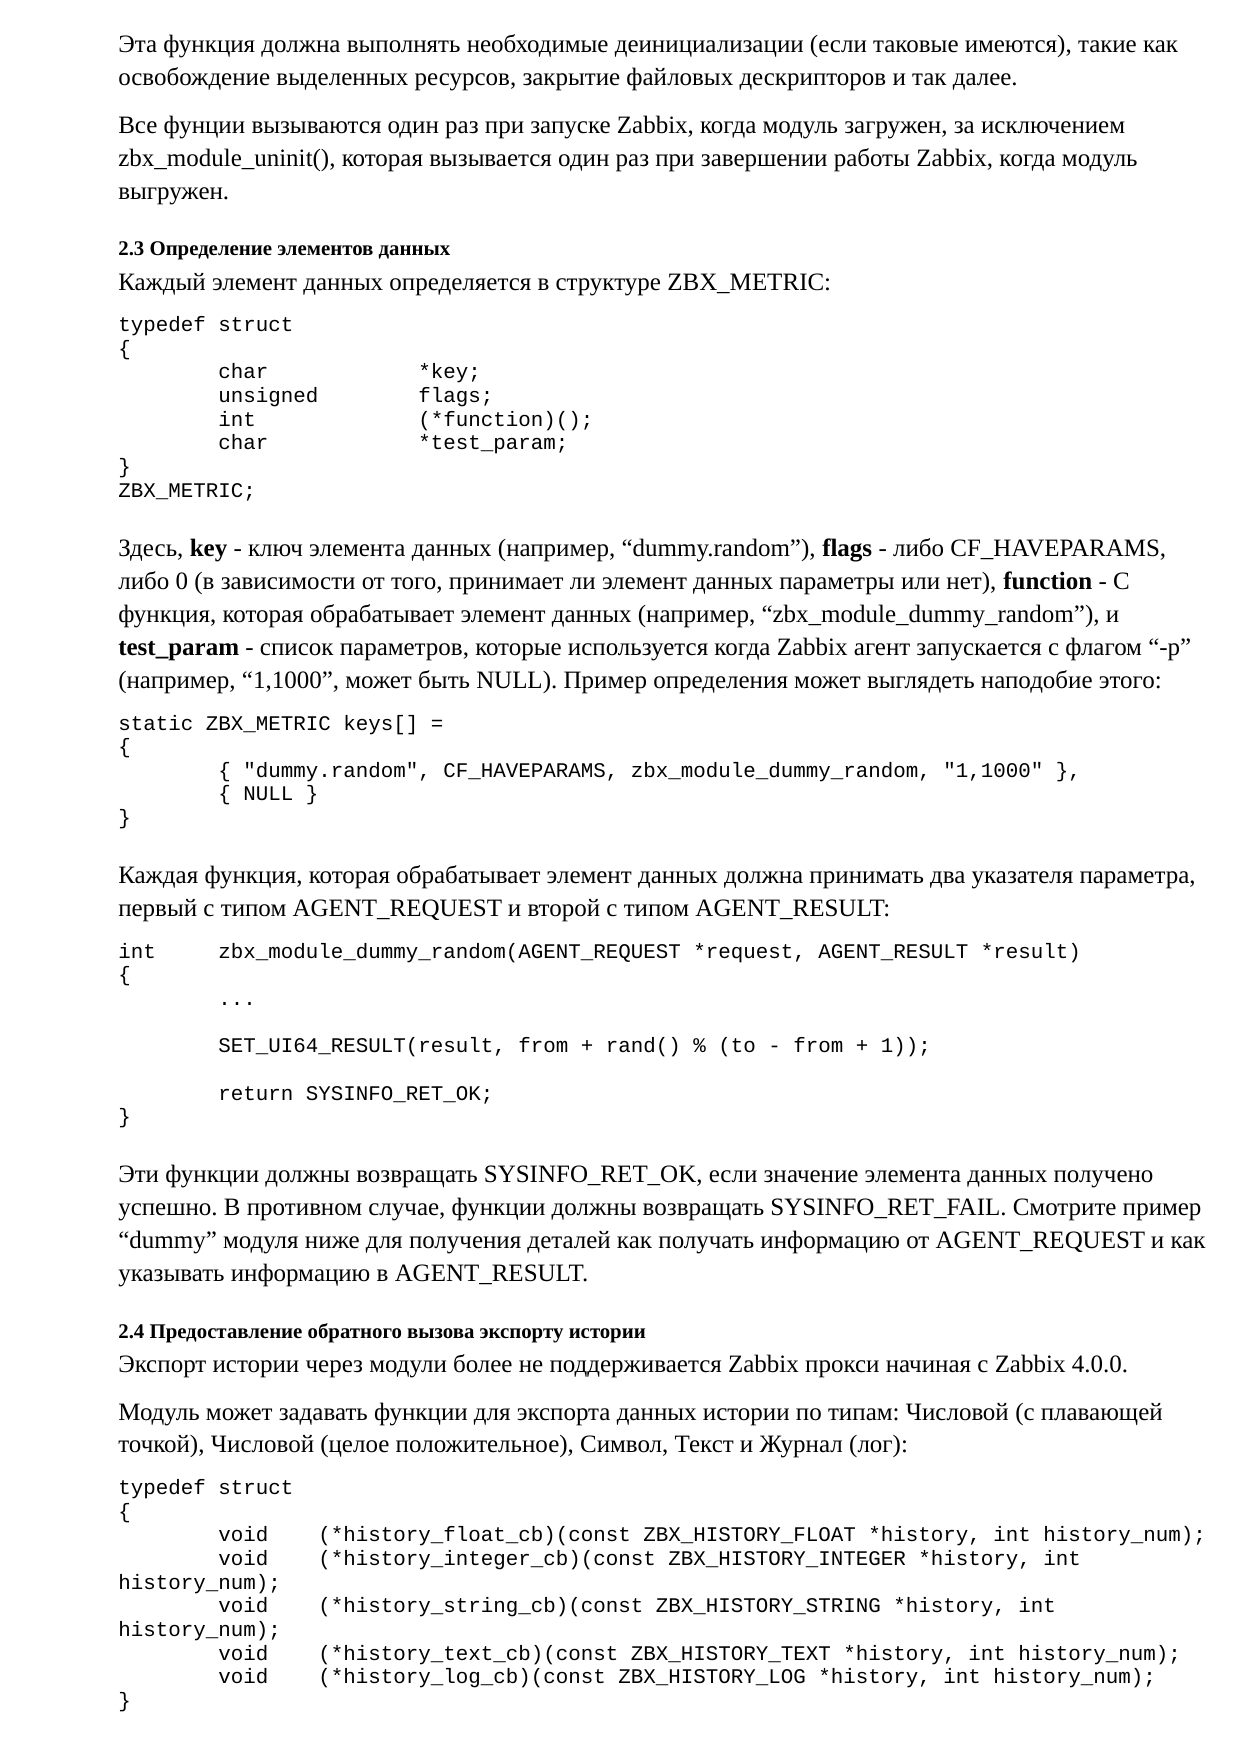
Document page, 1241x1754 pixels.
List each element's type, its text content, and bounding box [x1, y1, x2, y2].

text SET_UI64_RESULT(result, from + rand() % (to - from + 1)); [118, 1035, 1211, 1059]
subtitle 2.3 Определение элементов данных [118, 236, 1211, 260]
text char *test_param; [118, 432, 1211, 456]
text Здесь, key - ключ элемента данных (например, “dummy.random”), flags - либо CF_HAVEPARAMS, либо 0 (в зависимости от того, принимает ли элемент данных параметры или нет), function - C функция, которая обрабатывает элемент данных (например, “zbx_module_dummy_random”), и test_param - список параметров, которые используется когда Zabbix агент запускается с флагом “-p” (например, “1,1000”, может быть NULL). Пример определения может выглядеть наподобие этого: [118, 533, 1211, 694]
text return SYSINFO_RET_OK; [118, 1083, 1211, 1106]
text Каждая функция, которая обрабатывает элемент данных должна принимать два указателя параметра, первый с типом AGENT_REQUEST и второй с типом AGENT_RESULT: [118, 860, 1211, 922]
text void (*history_text_cb)(const ZBX_HISTORY_TEXT *history, int history_num); [118, 1643, 1211, 1666]
text Все фунции вызываются один раз при запуске Zabbix, когда модуль загружен, за исключением zbx_module_uninit(), которая вызывается один раз при завершении работы Zabbix, когда модуль выгружен. [118, 110, 1211, 205]
text void (*history_float_cb)(const ZBX_HISTORY_FLOAT *history, int history_num); [118, 1524, 1211, 1548]
subtitle 2.4 Предоставление обратного вызова экспорту истории [118, 1319, 1211, 1343]
text int zbx_module_dummy_random(AGENT_REQUEST *request, AGENT_RESULT *result) [118, 941, 1211, 964]
text ZBX_METRIC; [118, 480, 1211, 503]
text void (*history_log_cb)(const ZBX_HISTORY_LOG *history, int history_num); [118, 1666, 1211, 1690]
text } [118, 1690, 1211, 1714]
text Экспорт истории через модули более не поддерживается Zabbix прокси начиная с Zabbix 4.0.0. [118, 1349, 1211, 1378]
text { "dummy.random", CF_HAVEPARAMS, zbx_module_dummy_random, "1,1000" }, [118, 760, 1211, 783]
text { [118, 338, 1211, 361]
text } [118, 1106, 1211, 1130]
text ... [118, 988, 1211, 1012]
text void (*history_string_cb)(const ZBX_HISTORY_STRING *history, int history_num); [118, 1595, 1211, 1643]
text Эти функции должны возвращать SYSINFO_RET_OK, если значение элемента данных получено успешно. В противном случае, функции должны возвращать SYSINFO_RET_FAIL. Смотрите пример “dummy” модуля ниже для получения деталей как получать информацию от AGENT_REQUEST и как указывать информацию в AGENT_RESULT. [118, 1159, 1211, 1287]
text { [118, 736, 1211, 760]
text static ZBX_METRIC keys[] = [118, 712, 1211, 736]
text typedef struct [118, 314, 1211, 338]
text { [118, 1501, 1211, 1524]
text Каждый элемент данных определяется в структуре ZBX_METRIC: [118, 267, 1211, 295]
text void (*history_integer_cb)(const ZBX_HISTORY_INTEGER *history, int history_num); [118, 1548, 1211, 1595]
text } [118, 807, 1211, 831]
text Модуль может задавать функции для экспорта данных истории по типам: Числовой (с плавающей точкой), Числовой (целое положительное), Символ, Текст и Журнал (лог): [118, 1397, 1211, 1458]
text } [118, 456, 1211, 480]
text Эта функция должна выполнять необходимые деинициализации (если таковые имеются), такие как освобождение выделенных ресурсов, закрытие файловых дескрипторов и так далее. [118, 29, 1211, 91]
text typedef struct [118, 1477, 1211, 1501]
text unsigned flags; [118, 385, 1211, 409]
text { [118, 964, 1211, 988]
text char *key; [118, 361, 1211, 385]
text { NULL } [118, 783, 1211, 807]
text int (*function)(); [118, 409, 1211, 432]
